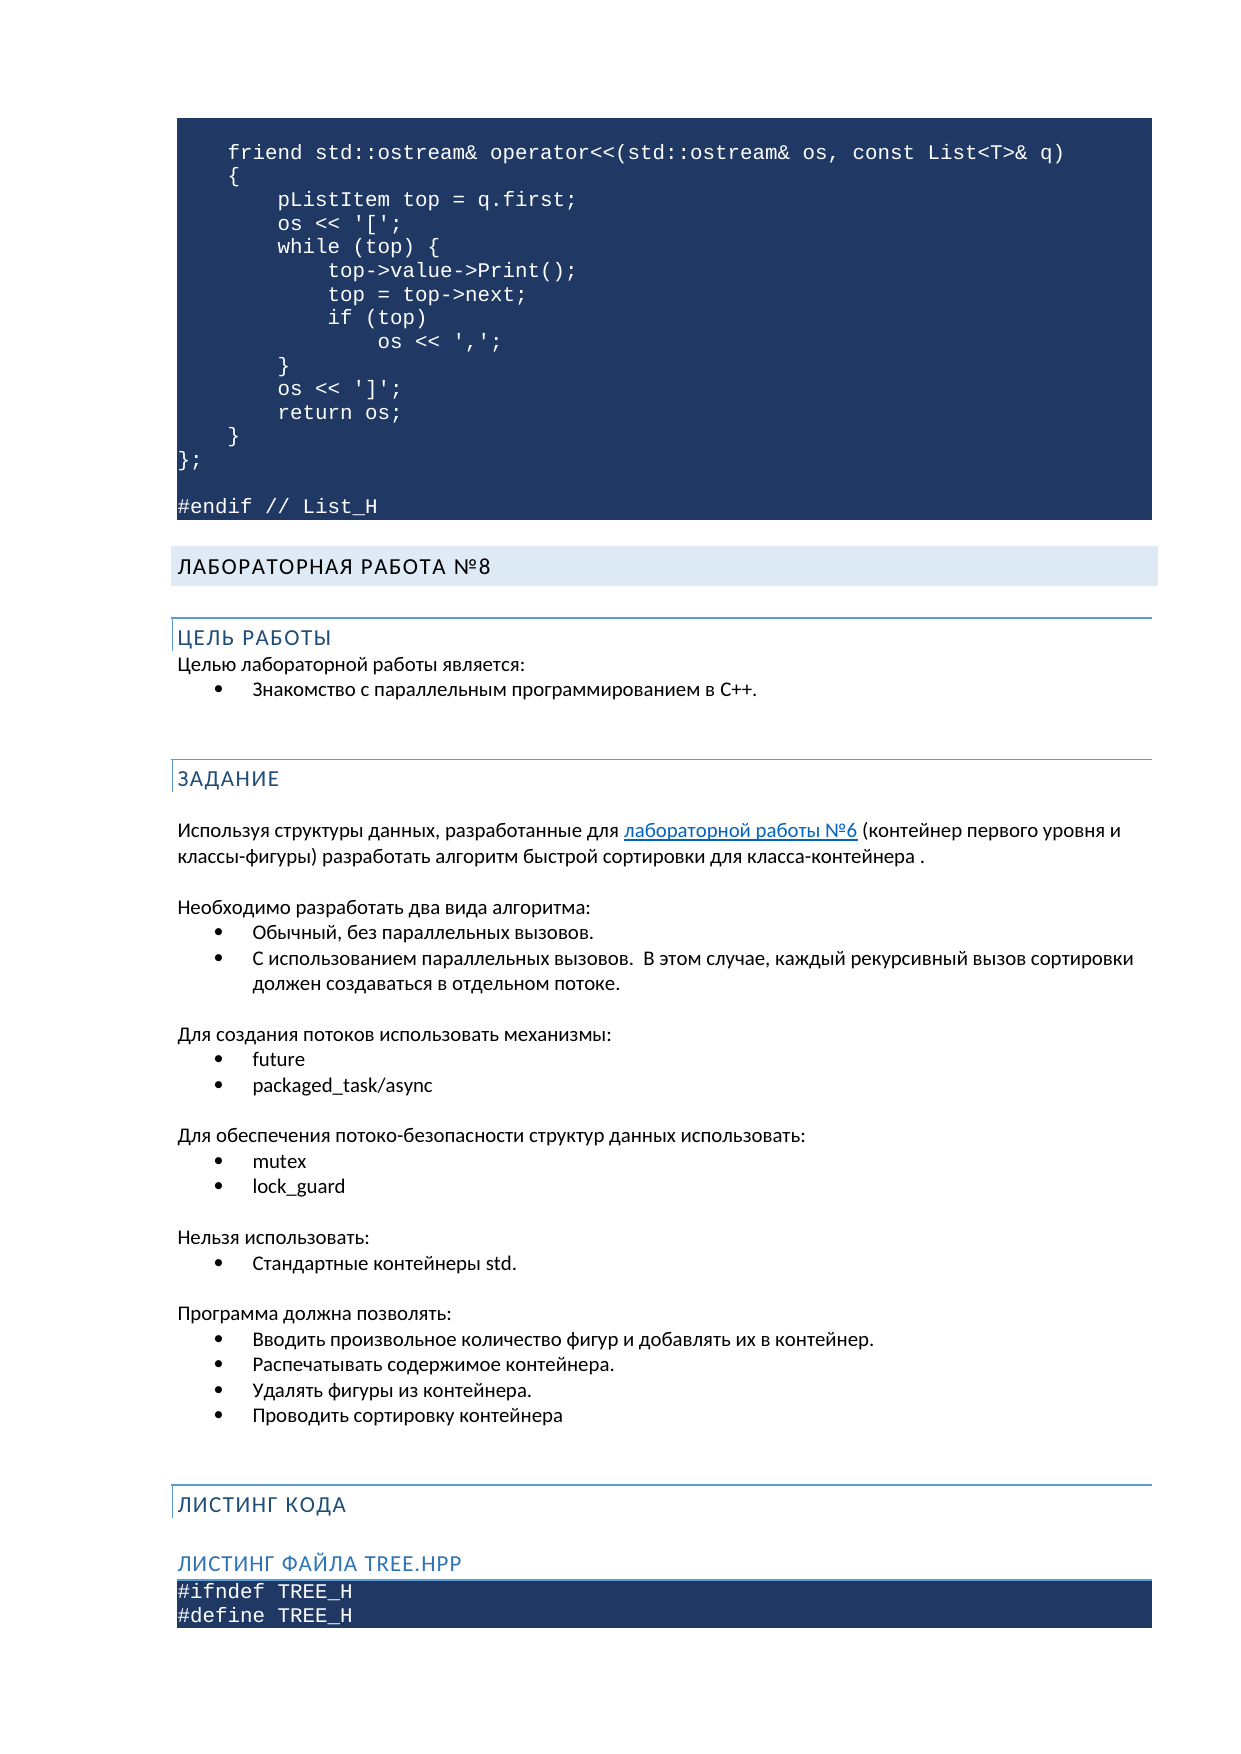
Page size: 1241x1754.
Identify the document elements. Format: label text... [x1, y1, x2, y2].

subtitle Цель работы [173, 619, 1152, 651]
text }; [177, 449, 1152, 473]
list Знакомство с параллельным программированием в C++. [215, 676, 1152, 702]
text friend std::ostream& operator<<(std::ostream& os, const List<T>& q) [177, 142, 1152, 165]
text return os; [177, 402, 1152, 426]
text #define TREE_H [177, 1605, 1152, 1628]
text pListItem top = q.first; [177, 189, 1152, 213]
subtitle Задание [173, 760, 1152, 792]
text #endif // List_H [177, 496, 1152, 520]
list future [215, 1046, 1152, 1072]
list Стандартные контейнеры std. [215, 1250, 1152, 1275]
text top = top->next; [177, 284, 1152, 307]
text top->value->Print(); [177, 260, 1152, 284]
list Вводить произвольное количество фигур и добавлять их в контейнер. [215, 1326, 1152, 1351]
text os << ']'; [177, 378, 1152, 402]
text Для создания потоков использовать механизмы: [177, 1021, 1152, 1046]
list mutex [215, 1148, 1152, 1173]
list lock_guard [215, 1173, 1152, 1199]
text if (top) [177, 307, 1152, 331]
subtitle Листинг файла Tree.hpp [177, 1549, 1152, 1579]
list packaged_task/async [215, 1072, 1152, 1097]
text { [177, 165, 1152, 189]
text Необходимо разработать два вида алгоритма: [177, 894, 1152, 919]
subtitle листинг кода [173, 1486, 1152, 1518]
text Программа должна позволять: [177, 1301, 1152, 1326]
text Используя структуры данных, разработанные для лабораторной работы №6 (контейнер первого уровня и классы-фигуры) разработать алгоритм быстрой сортировки для класса-контейнера . [177, 818, 1152, 868]
text } [177, 426, 1152, 449]
text os << '['; [177, 213, 1152, 236]
list Удалять фигуры из контейнера. [215, 1377, 1152, 1402]
list Проводить сортировку контейнера [215, 1402, 1152, 1428]
list Обычный, без параллельных вызовов. [215, 919, 1152, 945]
text Для обеспечения потоко-безопасности структур данных использовать: [177, 1123, 1152, 1148]
text Нельзя использовать: [177, 1224, 1152, 1250]
text Целью лабораторной работы является: [177, 651, 1152, 676]
list Распечатывать содержимое контейнера. [215, 1351, 1152, 1377]
subtitle Лабораторная работа №8 [177, 552, 1152, 580]
text #ifndef TREE_H [177, 1581, 1152, 1605]
text os << ','; [177, 331, 1152, 354]
text while (top) { [177, 236, 1152, 260]
text } [177, 354, 1152, 378]
list С использованием параллельных вызовов. В этом случае, каждый рекурсивный вызов сортировки должен создаваться в отдельном потоке. [215, 945, 1152, 996]
